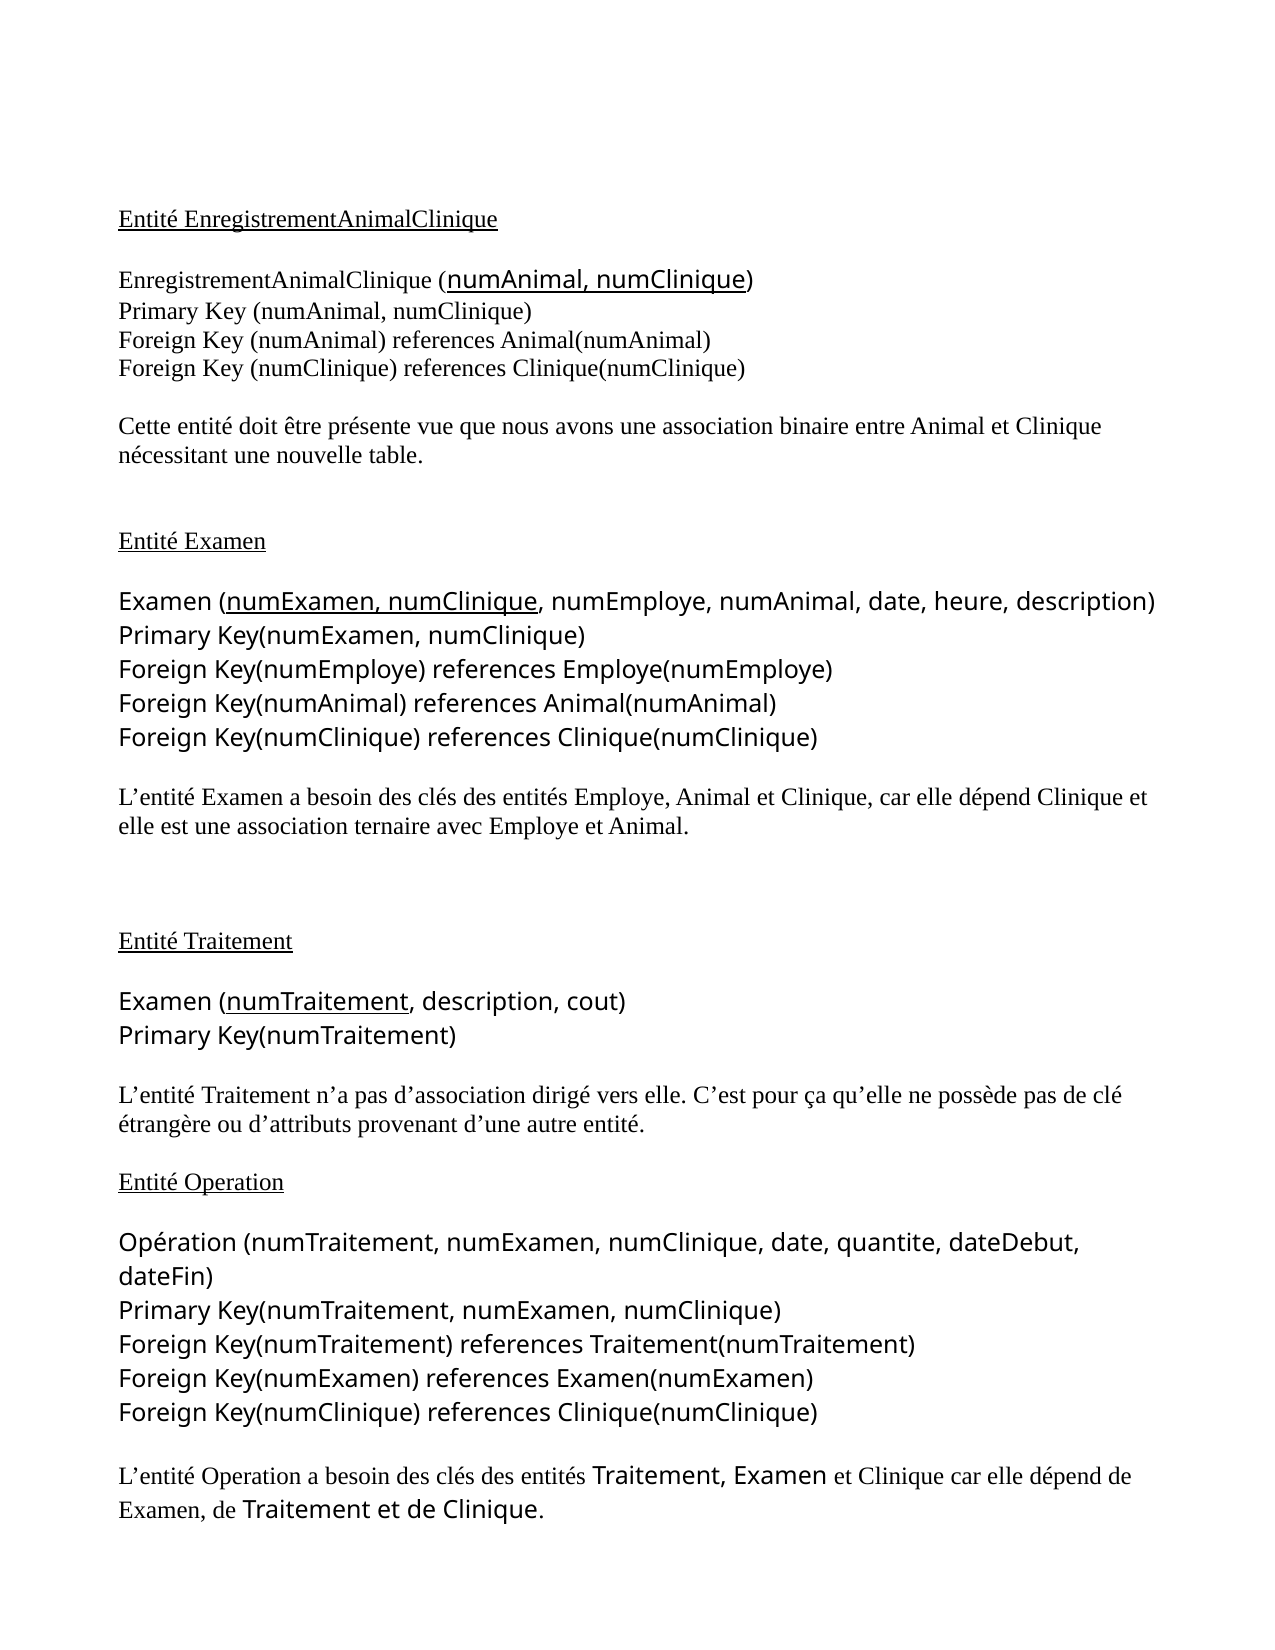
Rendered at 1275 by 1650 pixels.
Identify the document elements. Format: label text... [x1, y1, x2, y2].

text Foreign Key(numClinique) references Clinique(numClinique) [118, 1395, 1157, 1429]
text Foreign Key(numEmploye) references Employe(numEmploye) [118, 652, 1157, 686]
text Primary Key(numExamen, numClinique) [118, 617, 1157, 652]
text Primary Key(numTraitement, numExamen, numClinique) [118, 1292, 1157, 1327]
text Primary Key(numTraitement) [118, 1018, 1157, 1052]
text Foreign Key (numAnimal) references Animal(numAnimal) [118, 325, 1157, 353]
text Entité Operation [118, 1167, 1157, 1196]
text Examen (numExamen, numClinique, numEmploye, numAnimal, date, heure, description) [118, 583, 1157, 617]
text Primary Key (numAnimal, numClinique) [118, 296, 1157, 325]
text Foreign Key(numAnimal) references Animal(numAnimal) [118, 686, 1157, 720]
text Entité Traitement [118, 926, 1157, 955]
text L’entité Examen a besoin des clés des entités Employe, Animal et Clinique, car elle dépend Clinique et elle est une association ternaire avec Employe et Animal. [118, 782, 1157, 840]
text Cette entité doit être présente vue que nous avons une association binaire entre Animal et Clinique nécessitant une nouvelle table. [118, 411, 1157, 468]
text Foreign Key(numExamen) references Examen(numExamen) [118, 1361, 1157, 1395]
text Foreign Key(numTraitement) references Traitement(numTraitement) [118, 1327, 1157, 1361]
text L’entité Operation a besoin des clés des entités Traitement, Examen et Clinique car elle dépend de Examen, de Traitement et de Clinique. [118, 1457, 1157, 1526]
text Entité Examen [118, 526, 1157, 555]
text Entité EnregistrementAnimalClinique [118, 204, 1157, 233]
text Examen (numTraitement, description, cout) [118, 984, 1157, 1018]
text Foreign Key (numClinique) references Clinique(numClinique) [118, 353, 1157, 382]
text Opération (numTraitement, numExamen, numClinique, date, quantite, dateDebut, dateFin) [118, 1224, 1157, 1292]
text EnregistrementAnimalClinique (numAnimal, numClinique) [118, 262, 1157, 296]
text L’entité Traitement n’a pas d’association dirigé vers elle. C’est pour ça qu’elle ne possède pas de clé étrangère ou d’attributs provenant d’une autre entité. [118, 1081, 1157, 1138]
text Foreign Key(numClinique) references Clinique(numClinique) [118, 720, 1157, 754]
